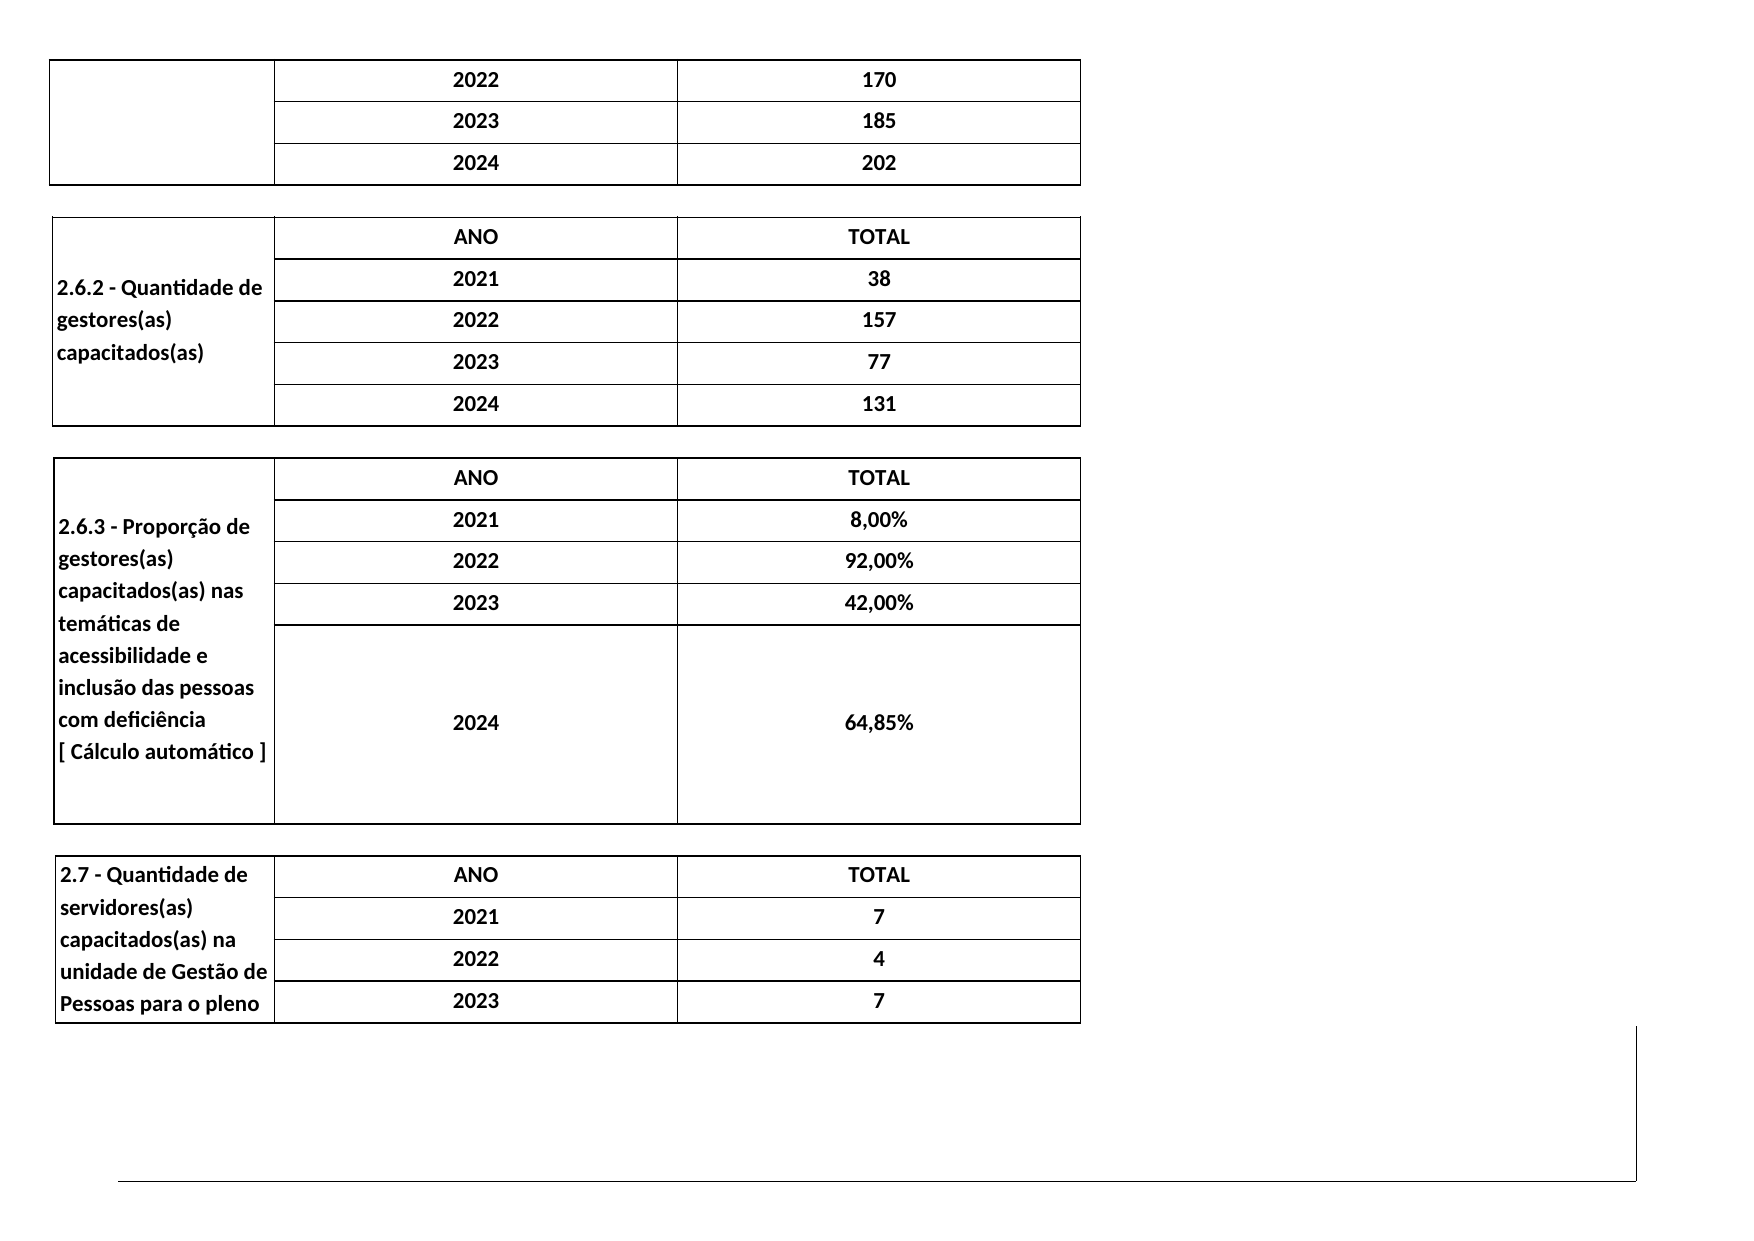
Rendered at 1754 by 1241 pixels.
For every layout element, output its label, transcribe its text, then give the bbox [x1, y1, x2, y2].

table_cell 2021 [275, 260, 677, 300]
table_cell 2023 [275, 584, 677, 624]
table_cell 7 [678, 898, 1080, 938]
table_header 2.7 - Quantidade de servidores(as) capacitados(as) na unidade de Gestão de Pessoas para o pleno [56, 857, 274, 1022]
table_cell 2023 [275, 343, 677, 383]
table_cell 2024 [275, 144, 677, 184]
table_cell 2024 [275, 385, 677, 425]
table_cell 2022 [275, 302, 677, 342]
table_cell 2024 [275, 626, 677, 823]
table_cell 38 [678, 260, 1080, 300]
table_cell 77 [678, 343, 1080, 383]
table_cell 2023 [275, 982, 677, 1022]
table_header ANO [275, 459, 677, 499]
table_cell 131 [678, 385, 1080, 425]
table_header ANO [275, 857, 677, 897]
table_cell 2021 [275, 501, 677, 541]
table_header ANO [275, 218, 677, 258]
table_cell 2022 [275, 940, 677, 980]
table_cell 185 [678, 102, 1080, 142]
table_header 2.6.2 - Quantidade de gestores(as) capacitados(as) [53, 218, 274, 425]
table_header TOTAL [678, 857, 1080, 897]
table_cell 2022 [275, 61, 677, 101]
table_cell 157 [678, 302, 1080, 342]
table_cell 202 [678, 144, 1080, 184]
table_cell 7 [678, 982, 1080, 1022]
table_header 2.6.3 - Proporção de gestores(as) capacitados(as) nas temáticas de acessibilidade e inclusão das pessoas com deficiência [ Cálculo automático ] [55, 459, 274, 823]
table_header [50, 61, 274, 184]
table_cell 2023 [275, 102, 677, 142]
table_cell 42,00% [678, 584, 1080, 624]
table_cell 64,85% [678, 626, 1080, 823]
table_header TOTAL [678, 459, 1080, 499]
table_cell 2022 [275, 542, 677, 583]
table_cell 2021 [275, 898, 677, 938]
table_header TOTAL [678, 218, 1080, 258]
table_cell 92,00% [678, 542, 1080, 583]
table_cell 8,00% [678, 501, 1080, 541]
table_cell 4 [678, 940, 1080, 980]
table_cell 170 [678, 61, 1080, 101]
